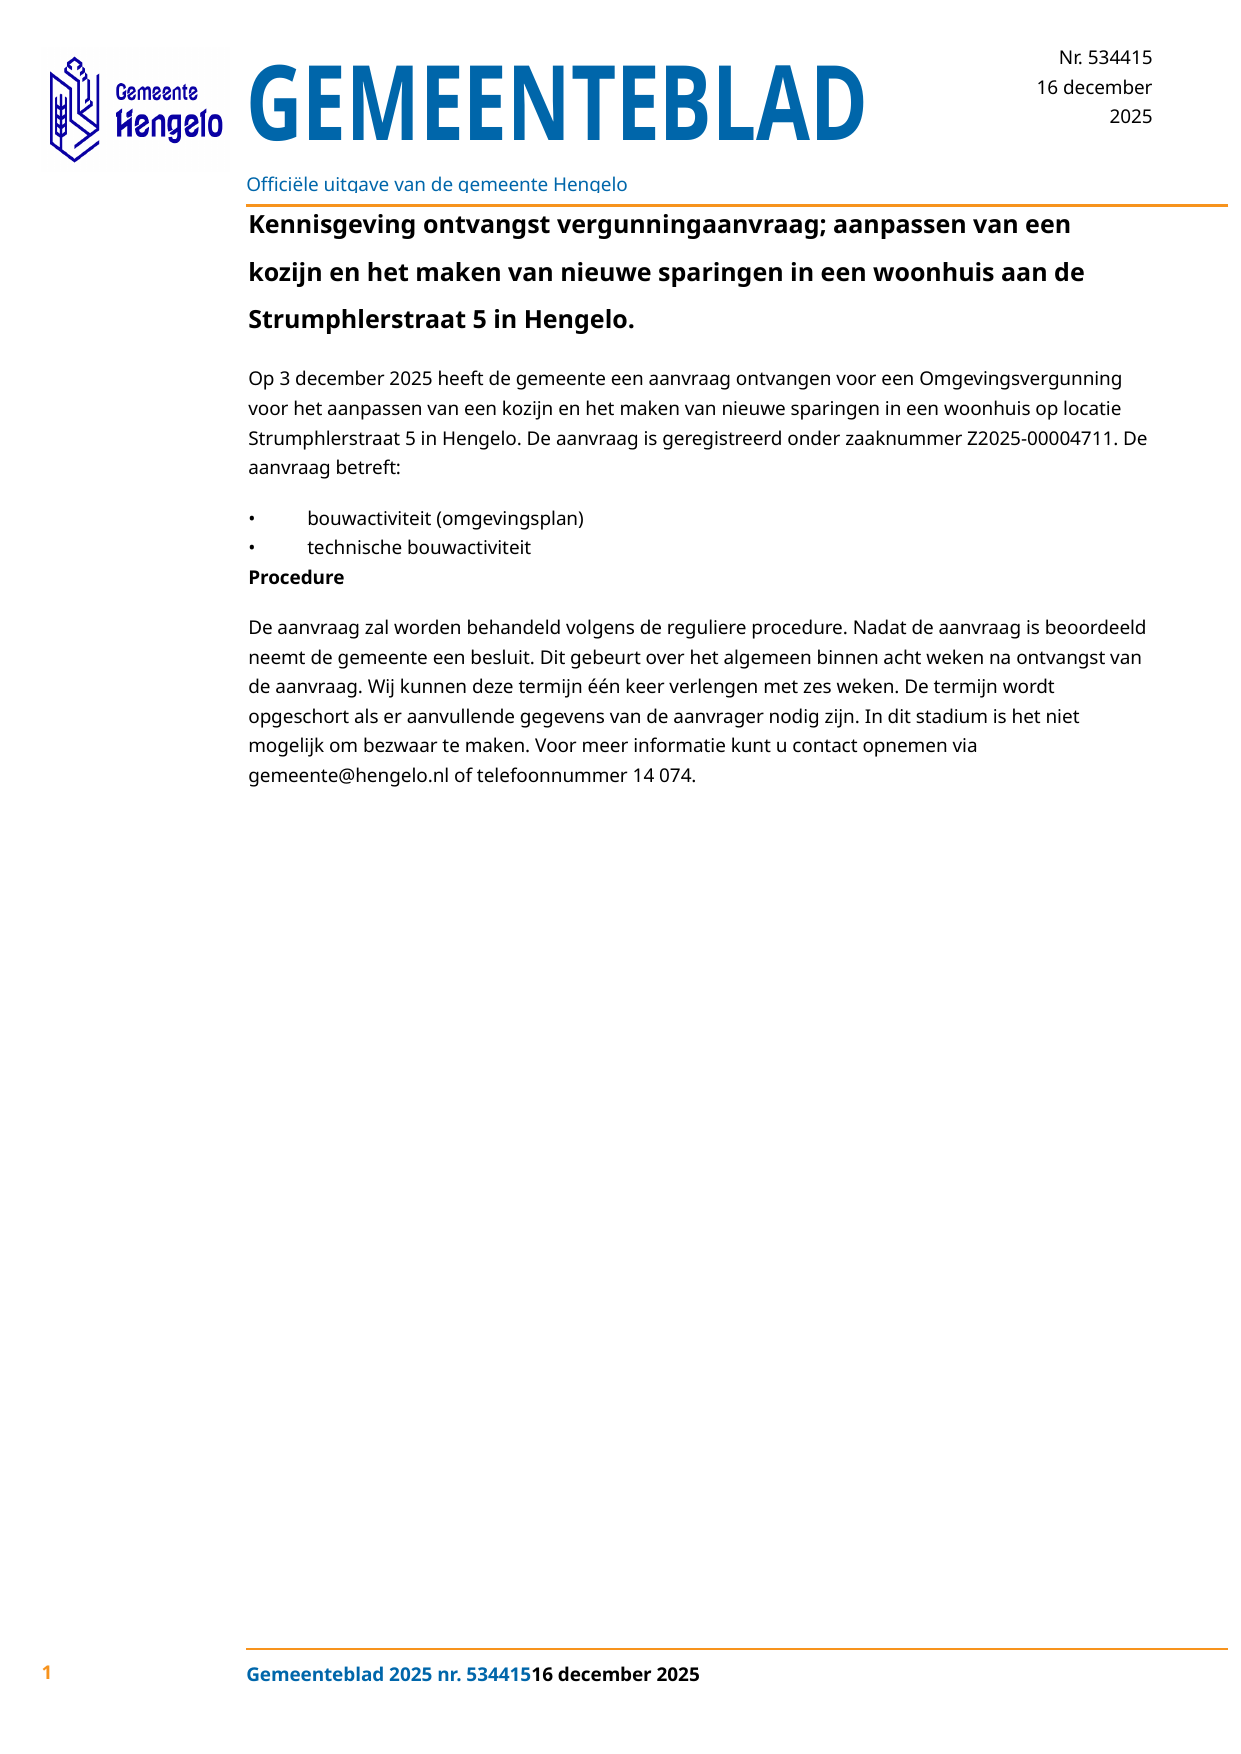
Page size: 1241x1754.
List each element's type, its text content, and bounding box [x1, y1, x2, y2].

list technische bouwactiviteit [248, 534, 1152, 560]
text Kennisgeving ontvangst vergunningaanvraag; aanpassen van een kozijn en het maken van nieuwe sparingen in een woonhuis aan de Strumphlerstraat 5 in Hengelo. [248, 207, 1152, 336]
list bouwactiviteit (omgevingsplan) [248, 505, 1152, 530]
text Procedure [248, 564, 1152, 589]
picture [41, 47, 231, 172]
text De aanvraag zal worden behandeld volgens de reguliere procedure. Nadat de aanvraag is beoordeeld neemt de gemeente een besluit. Dit gebeurt over het algemeen binnen acht weken na ontvangst van de aanvraag. Wij kunnen deze termijn één keer verlengen met zes weken. De termijn wordt opgeschort als er aanvullende gegevens van de aanvrager nodig zijn. In dit stadium is het niet mogelijk om bezwaar te maken. Voor meer informatie kunt u contact opnemen via gemeente@hengelo.nl of telefoonnummer 14 074. [248, 614, 1152, 788]
text Op 3 december 2025 heeft de gemeente een aanvraag ontvangen voor een Omgevingsvergunning voor het aanpassen van een kozijn en het maken van nieuwe sparingen in een woonhuis op locatie Strumphlerstraat 5 in Hengelo. De aanvraag is geregistreerd onder zaaknummer Z2025-00004711. De aanvraag betreft: [248, 366, 1152, 480]
